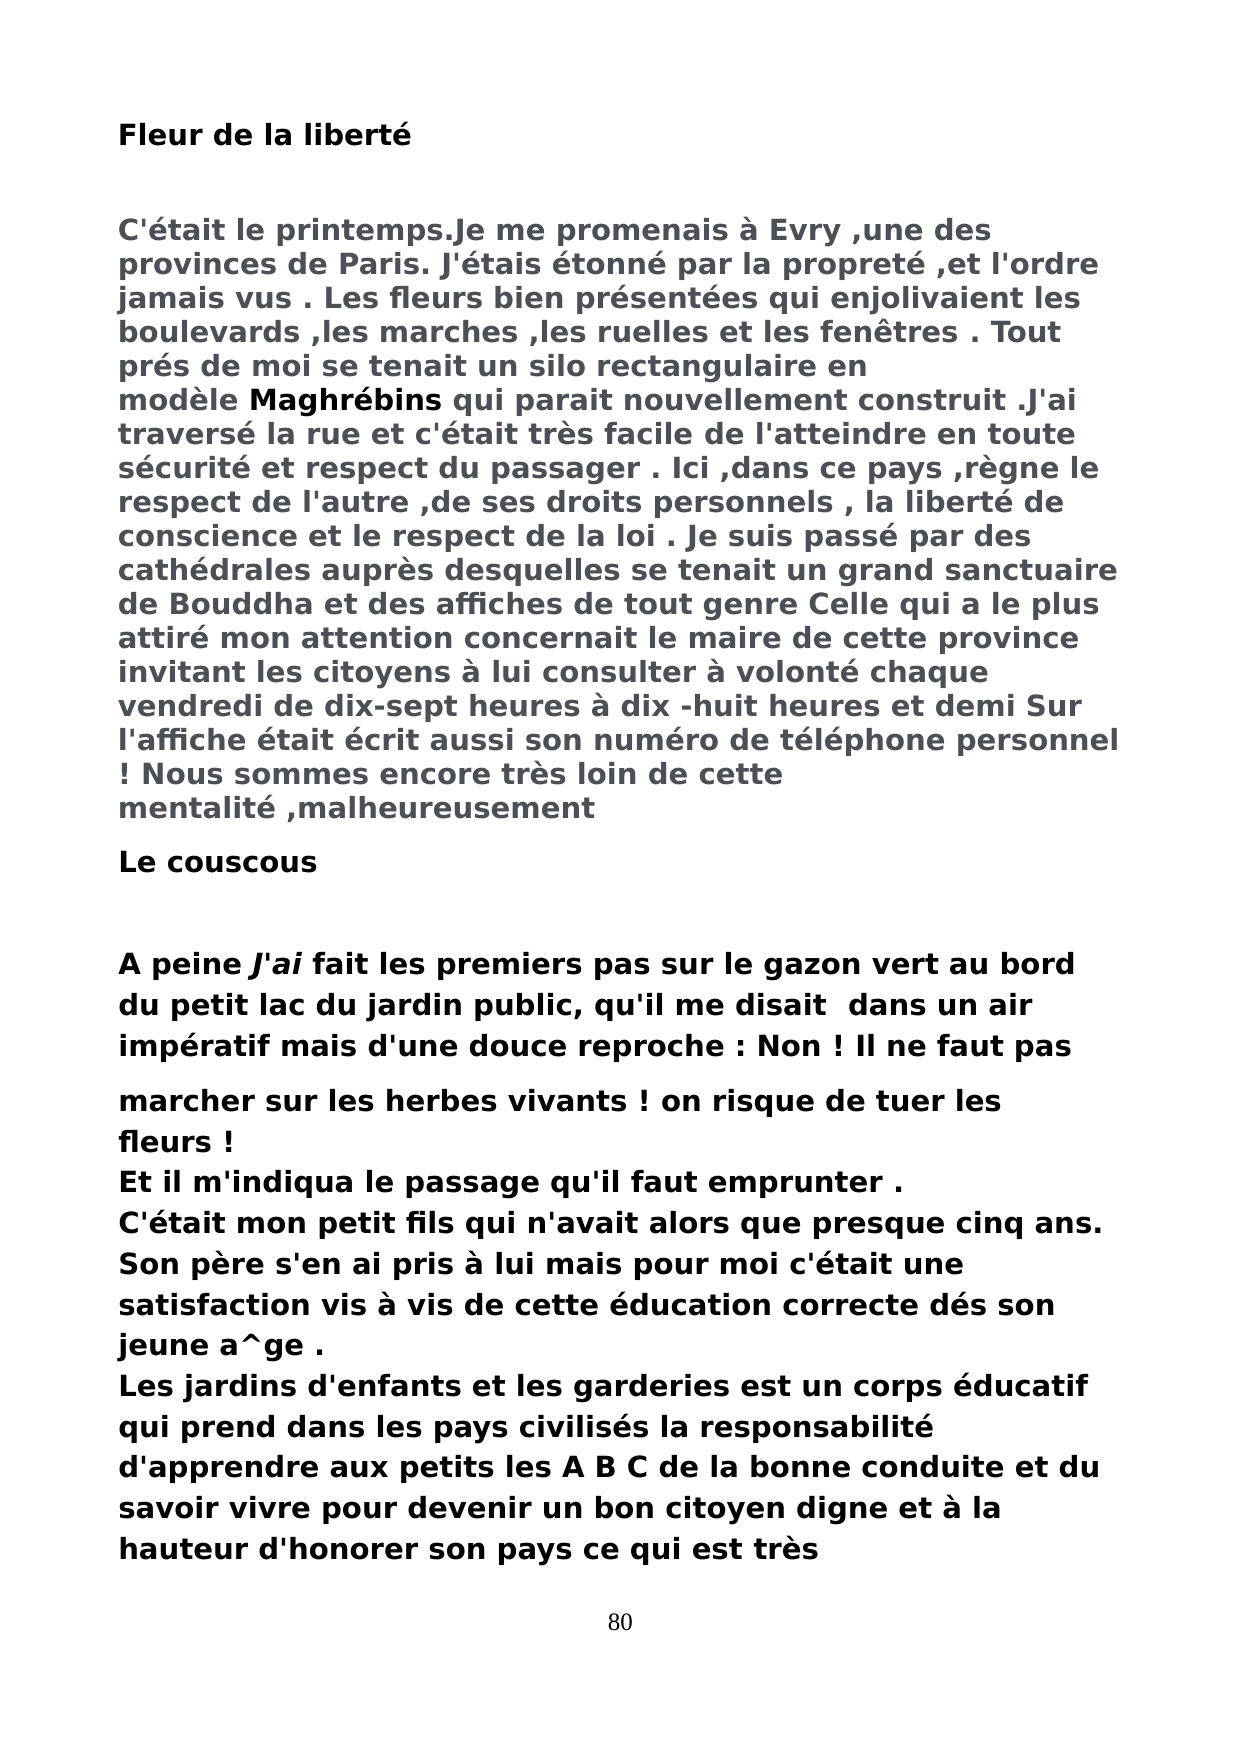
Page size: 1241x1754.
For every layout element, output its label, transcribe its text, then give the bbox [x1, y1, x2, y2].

subtitle Fleur de la liberté [118, 118, 1122, 152]
subtitle C'était le printemps.Je me promenais à Evry ,une des provinces de Paris. J'étais étonné par la propreté ,et l'ordre jamais vus . Les fleurs bien présentées qui enjolivaient les boulevards ,les marches ,les ruelles et les fenêtres . Tout prés de moi se tenait un silo rectangulaire en modèle Maghrébins qui parait nouvellement construit .J'ai traversé la rue et c'était très facile de l'atteindre en toute sécurité et respect du passager . Ici ,dans ce pays ,règne le respect de l'autre ,de ses droits personnels , la liberté de conscience et le respect de la loi . Je suis passé par des cathédrales auprès desquelles se tenait un grand sanctuaire de Bouddha et des affiches de tout genre Celle qui a le plus attiré mon attention concernait le maire de cette province invitant les citoyens à lui consulter à volonté chaque vendredi de dix-sept heures à dix -huit heures et demi Sur l'affiche était écrit aussi son numéro de téléphone personnel ! Nous sommes encore très loin de cette mentalité ,malheureusement [118, 214, 1122, 825]
text marcher sur les herbes vivants ! on risque de tuer les fleurs ! Et il m'indiqua le passage qu'il faut emprunter . C'était mon petit fils qui n'avait alors que presque cinq ans. Son père s'en ai pris à lui mais pour moi c'était une satisfaction vis à vis de cette éducation correcte dés son jeune a^ge . Les jardins d'enfants et les garderies est un corps éducatif qui prend dans les pays civilisés la responsabilité d'apprendre aux petits les A B C de la bonne conduite et du savoir vivre pour devenir un bon citoyen digne et à la hauteur d'honorer son pays ce qui est très [118, 1084, 1122, 1566]
subtitle Le couscous [118, 846, 1122, 880]
text A peine J'ai fait les premiers pas sur le gazon vert au bord du petit lac du jardin public, qu'il me disait dans un air impératif mais d'une douce reproche : Non ! Il ne faut pas [118, 947, 1122, 1063]
